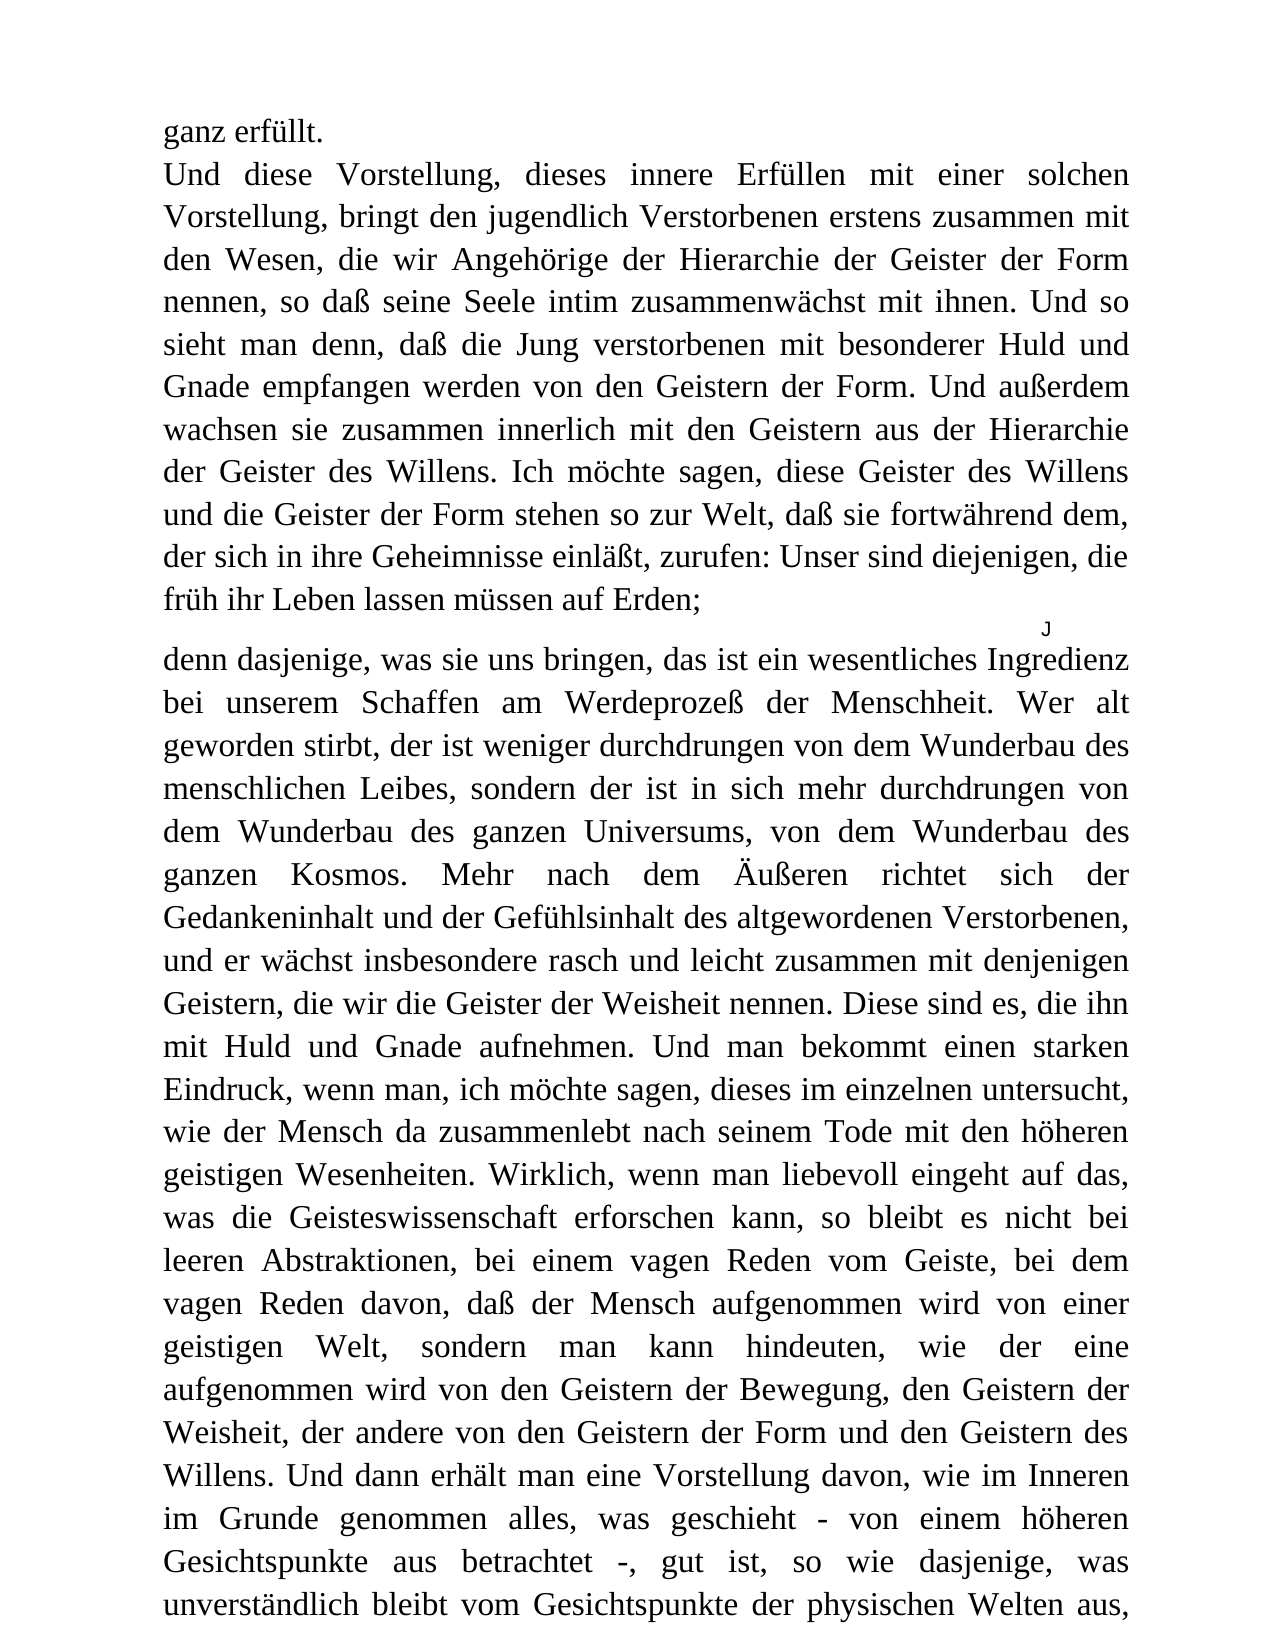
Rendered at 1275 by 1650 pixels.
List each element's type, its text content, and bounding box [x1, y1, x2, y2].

text J [163, 622, 1051, 640]
text ganz erfüllt. [163, 112, 1130, 150]
text Und diese Vorstellung, dieses innere Erfüllen mit einer solchen Vorstellung, bringt den jugendlich Verstorbenen erstens zusammen mit den Wesen, die wir Angehörige der Hierarchie der Geister der Form nennen, so daß seine Seele intim zusammenwächst mit ihnen. Und so sieht man denn, daß die Jung verstorbenen mit besonderer Huld und Gnade empfangen werden von den Geistern der Form. Und außerdem wachsen sie zusammen innerlich mit den Geistern aus der Hierarchie der Geister des Willens. Ich möchte sagen, diese Geister des Willens und die Geister der Form stehen so zur Welt, daß sie fortwährend dem, der sich in ihre Geheimnisse einläßt, zurufen: Unser sind diejenigen, die früh ihr Leben lassen müssen auf Erden; [163, 154, 1130, 618]
text denn dasjenige, was sie uns bringen, das ist ein wesentliches Ingredienz bei unserem Schaffen am Werdeprozeß der Menschheit. Wer alt geworden stirbt, der ist weniger durchdrungen von dem Wunderbau des menschlichen Leibes, sondern der ist in sich mehr durchdrungen von dem Wunderbau des ganzen Universums, von dem Wunderbau des ganzen Kosmos. Mehr nach dem Äußeren richtet sich der Gedankeninhalt und der Gefühlsinhalt des altgewordenen Verstorbenen, und er wächst insbesondere rasch und leicht zusammen mit denjenigen Geistern, die wir die Geister der Weisheit nennen. Diese sind es, die ihn mit Huld und Gnade aufnehmen. Und man bekommt einen starken Eindruck, wenn man, ich möchte sagen, dieses im einzelnen untersucht, wie der Mensch da zusammenlebt nach seinem Tode mit den höheren geistigen Wesenheiten. Wirklich, wenn man liebevoll eingeht auf das, was die Geisteswissenschaft erforschen kann, so bleibt es nicht bei leeren Abstraktionen, bei einem vagen Reden vom Geiste, bei dem vagen Reden davon, daß der Mensch aufgenommen wird von einer geistigen Welt, sondern man kann hindeuten, wie der eine aufgenommen wird von den Geistern der Bewegung, den Geistern der Weisheit, der andere von den Geistern der Form und den Geistern des Willens. Und dann erhält man eine Vorstellung davon, wie im Inneren im Grunde genommen alles, was geschieht - von einem höheren Gesichtspunkte aus betrachtet -, gut ist, so wie dasjenige, was unverständlich bleibt vom Gesichtspunkte der physischen Welten aus, [163, 640, 1130, 1622]
